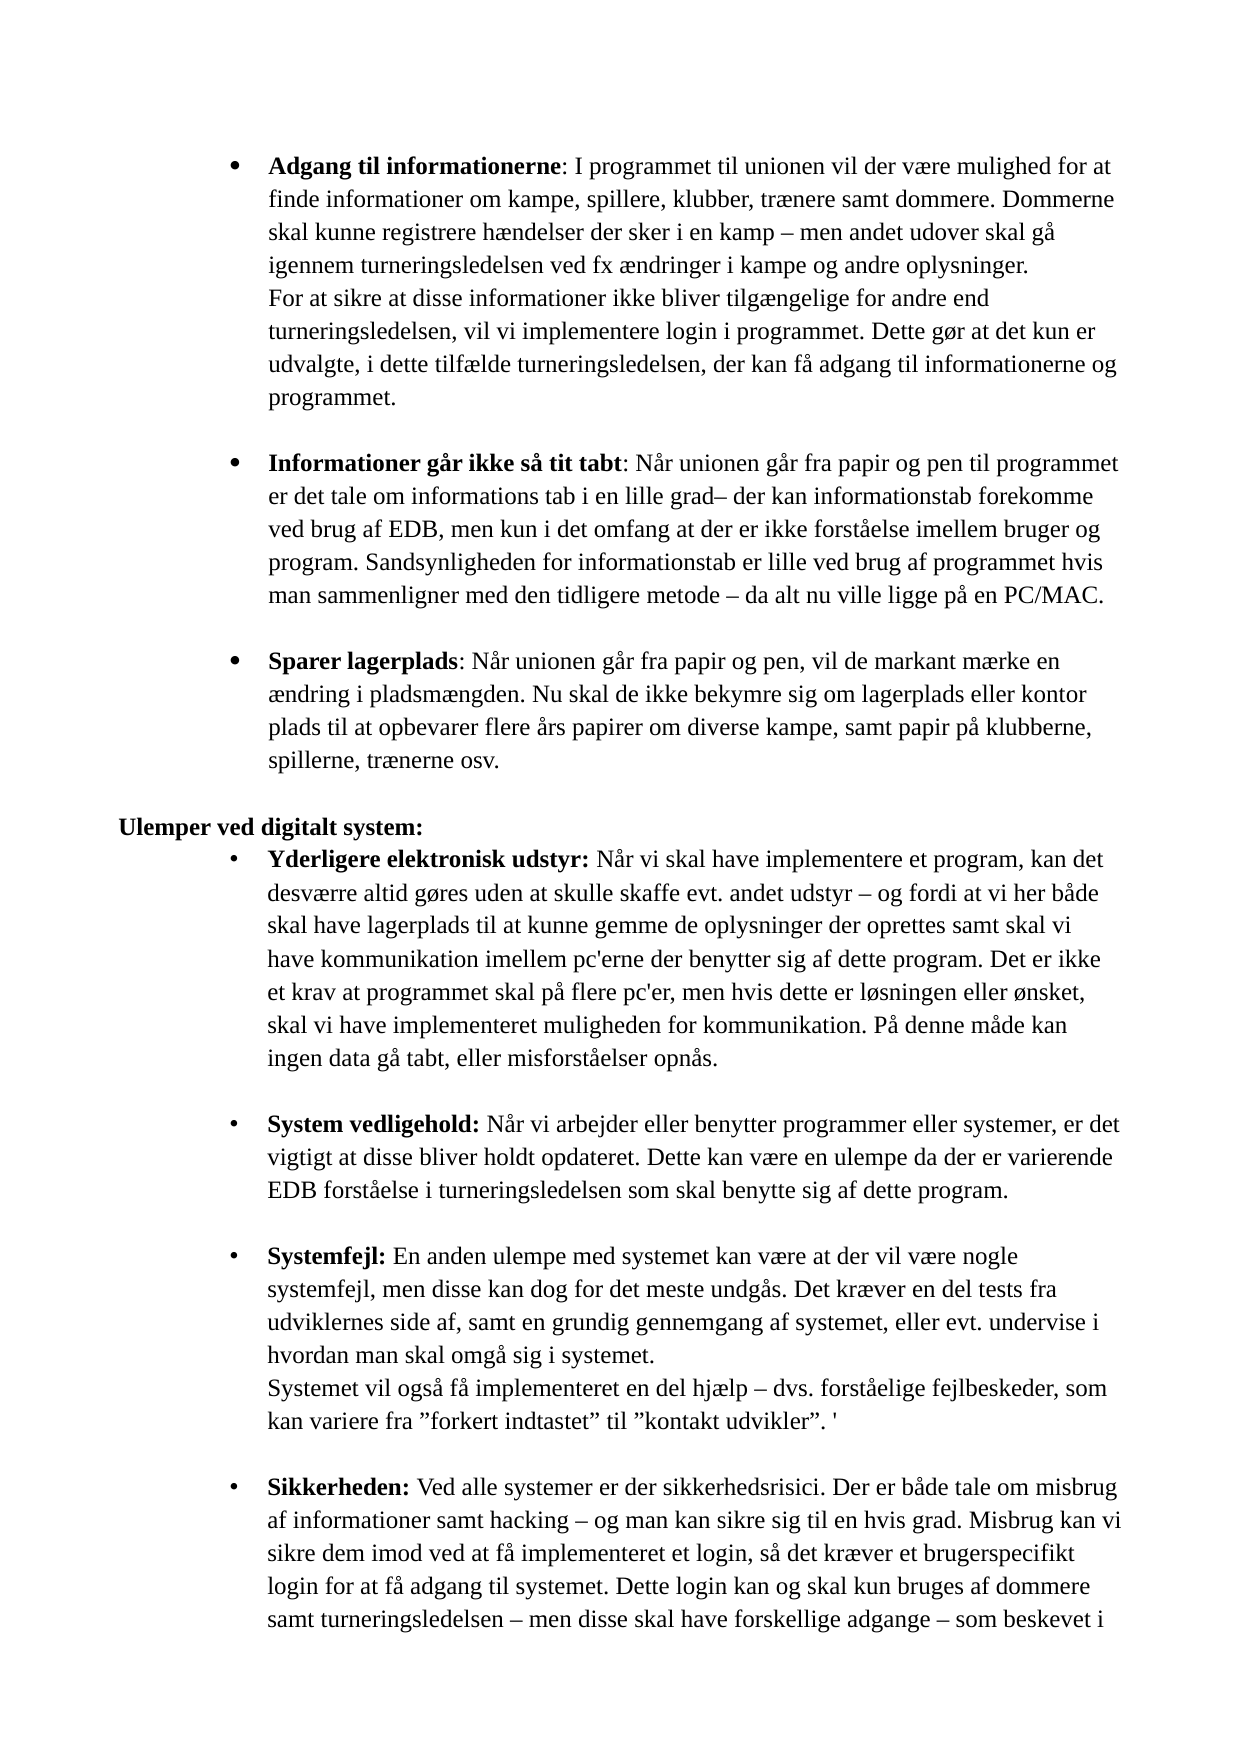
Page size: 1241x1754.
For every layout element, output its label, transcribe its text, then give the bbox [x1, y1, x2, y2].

list Informationer går ikke så tit tabt: Når unionen går fra papir og pen til programmet er det tale om informations tab i en lille grad– der kan informationstab forekomme ved brug af EDB, men kun i det omfang at der er ikke forståelse imellem bruger og program. Sandsynligheden for informationstab er lille ved brug af programmet hvis man sammenligner med den tidligere metode – da alt nu ville ligge på en PC/MAC. [231, 448, 1122, 609]
list Adgang til informationerne: I programmet til unionen vil der være mulighed for at finde informationer om kampe, spillere, klubber, trænere samt dommere. Dommerne skal kunne registrere hændelser der sker i en kamp – men andet udover skal gå igennem turneringsledelsen ved fx ændringer i kampe og andre oplysninger. [231, 151, 1122, 279]
list Systemfejl: En anden ulempe med systemet kan være at der vil være nogle systemfejl, men disse kan dog for det meste undgås. Det kræver en del tests fra udviklernes side af, samt en grundig gennemgang af systemet, eller evt. undervise i hvordan man skal omgå sig i systemet. [229, 1241, 1122, 1369]
list System vedligehold: Når vi arbejder eller benytter programmer eller systemer, er det vigtigt at disse bliver holdt opdateret. Dette kan være en ulempe da der er varierende EDB forståelse i turneringsledelsen som skal benytte sig af dette program. [229, 1109, 1122, 1203]
list Yderligere elektronisk udstyr: Når vi skal have implementere et program, kan det desværre altid gøres uden at skulle skaffe evt. andet udstyr – og fordi at vi her både skal have lagerplads til at kunne gemme de oplysninger der oprettes samt skal vi have kommunikation imellem pc'erne der benytter sig af dette program. Det er ikke et krav at programmet skal på flere pc'er, men hvis dette er løsningen eller ønsket, skal vi have implementeret muligheden for kommunikation. På denne måde kan ingen data gå tabt, eller misforståelser opnås. [229, 844, 1122, 1071]
list Ulemper ved digitalt system: [118, 812, 1122, 840]
list Sikkerheden: Ved alle systemer er der sikkerhedsrisici. Der er både tale om misbrug af informationer samt hacking – og man kan sikre sig til en hvis grad. Misbrug kan vi sikre dem imod ved at få implementeret et login, så det kræver et brugerspecifikt login for at få adgang til systemet. Dette login kan og skal kun bruges af dommere samt turneringsledelsen – men disse skal have forskellige adgange – som beskevet i [229, 1472, 1122, 1633]
list Sparer lagerplads: Når unionen går fra papir og pen, vil de markant mærke en ændring i pladsmængden. Nu skal de ikke bekymre sig om lagerplads eller kontor plads til at opbevarer flere års papirer om diverse kampe, samt papir på klubberne, spillerne, trænerne osv. [231, 646, 1122, 774]
list Systemet vil også få implementeret en del hjælp – dvs. forståelige fejlbeskeder, som kan variere fra ”forkert indtastet” til ”kontakt udvikler”. ' [229, 1373, 1122, 1435]
list For at sikre at disse informationer ikke bliver tilgængelige for andre end turneringsledelsen, vil vi implementere login i programmet. Dette gør at det kun er udvalgte, i dette tilfælde turneringsledelsen, der kan få adgang til informationerne og programmet. [231, 283, 1122, 411]
